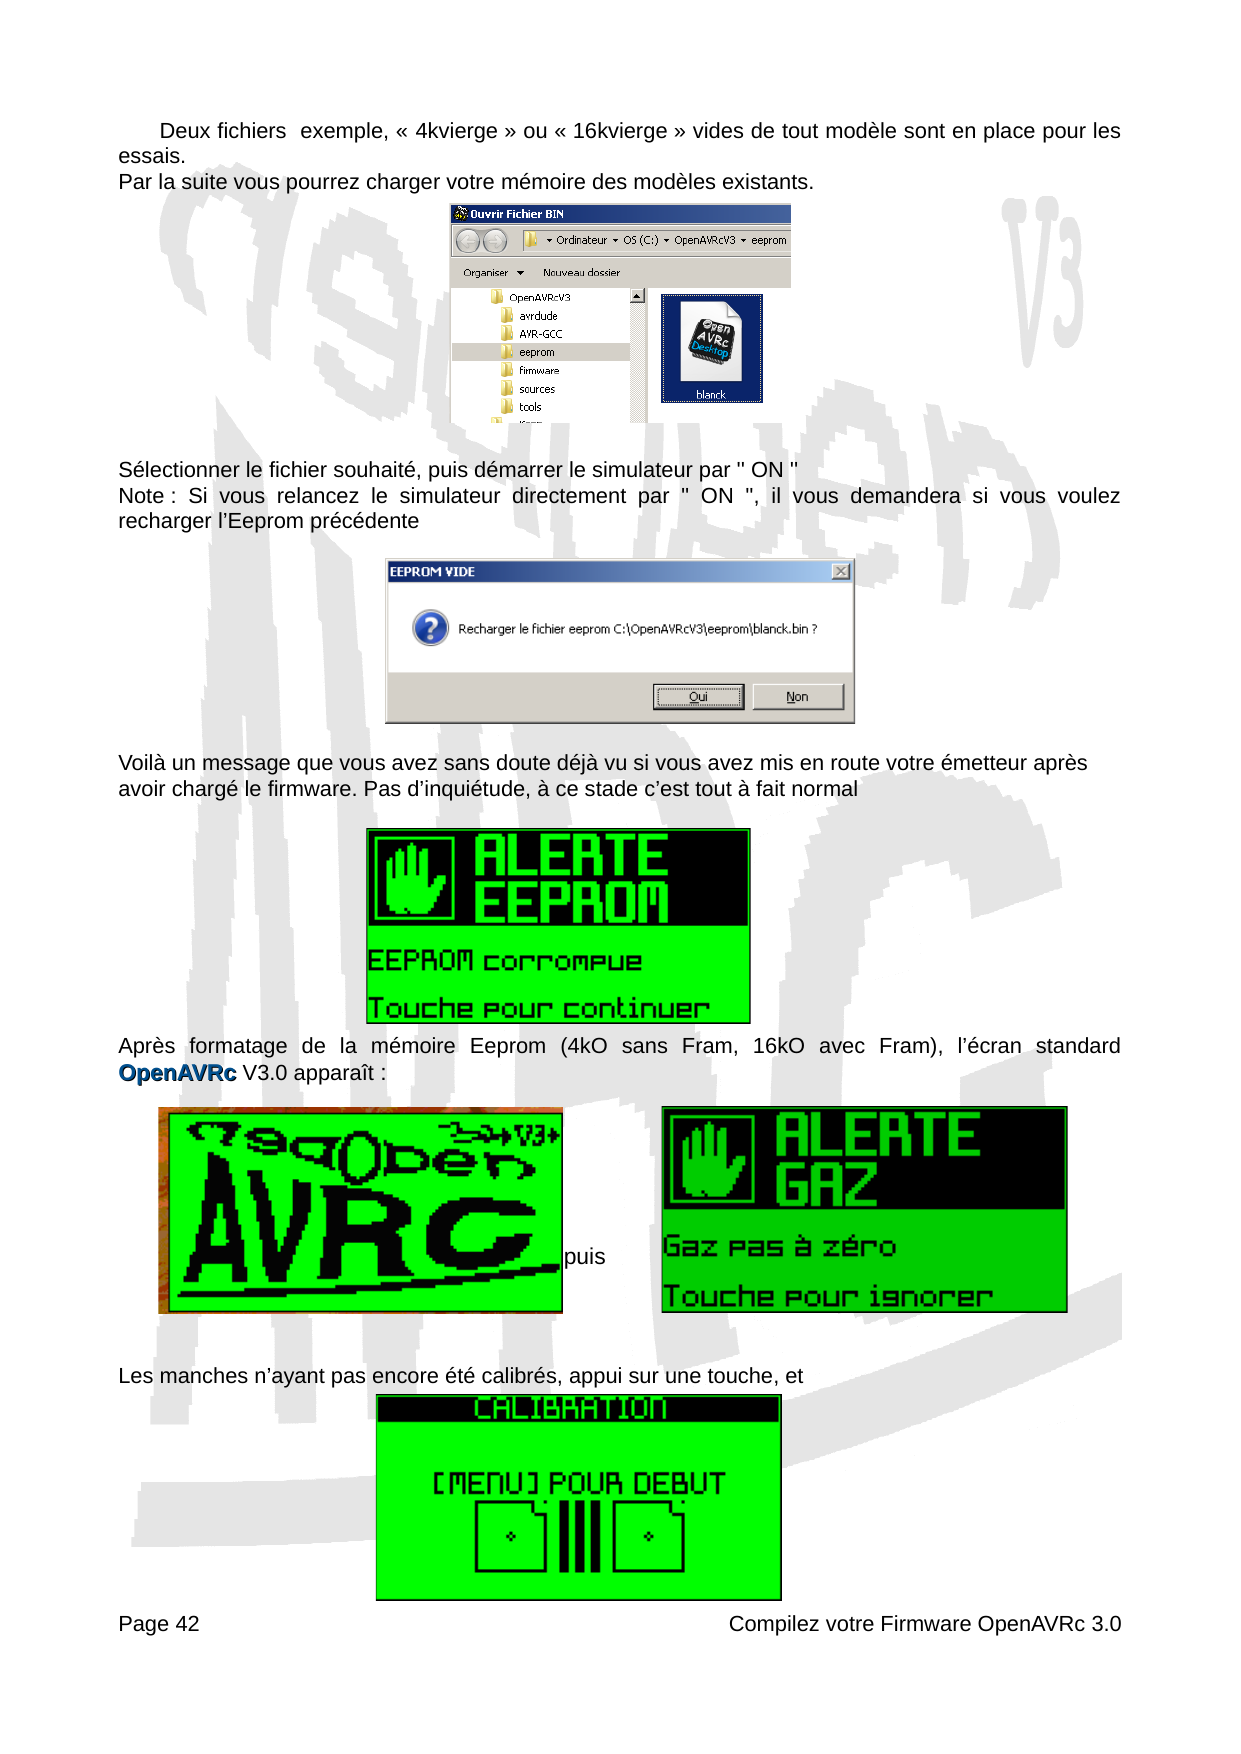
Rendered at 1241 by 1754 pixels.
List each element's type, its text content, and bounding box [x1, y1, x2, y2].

text puis [118, 1085, 1122, 1106]
text Deux fichiers exemple, « 4kvierge » ou « 16kvierge » vides de tout modèle sont en place pour les essais. [118, 118, 1122, 168]
picture [366, 828, 751, 1024]
text Après formatage de la mémoire Eeprom (4kO sans Fram, 16kO avec Fram), l’écran standard OpenAVRc V3.0 apparaît : [118, 1032, 1122, 1085]
picture [661, 1106, 1068, 1313]
text Voilà un message que vous avez sans doute déjà vu si vous avez mis en route votre émetteur après avoir chargé le firmware. Pas d’inquiétude, à ce stade c’est tout à fait normal [118, 750, 1122, 801]
picture [385, 558, 855, 724]
text Note : Si vous relancez le simulateur directement par '' ON '', il vous demandera si vous voulez recharger l’Eeprom précédente [118, 482, 1122, 533]
text Par la suite vous pourrez charger votre mémoire des modèles existants. [118, 168, 1122, 194]
picture [375, 1394, 782, 1601]
text Sélectionner le fichier souhaité, puis démarrer le simulateur par '' ON '' [118, 457, 1122, 482]
text Les manches n’ayant pas encore été calibrés, appui sur une touche, et [118, 1363, 1122, 1388]
